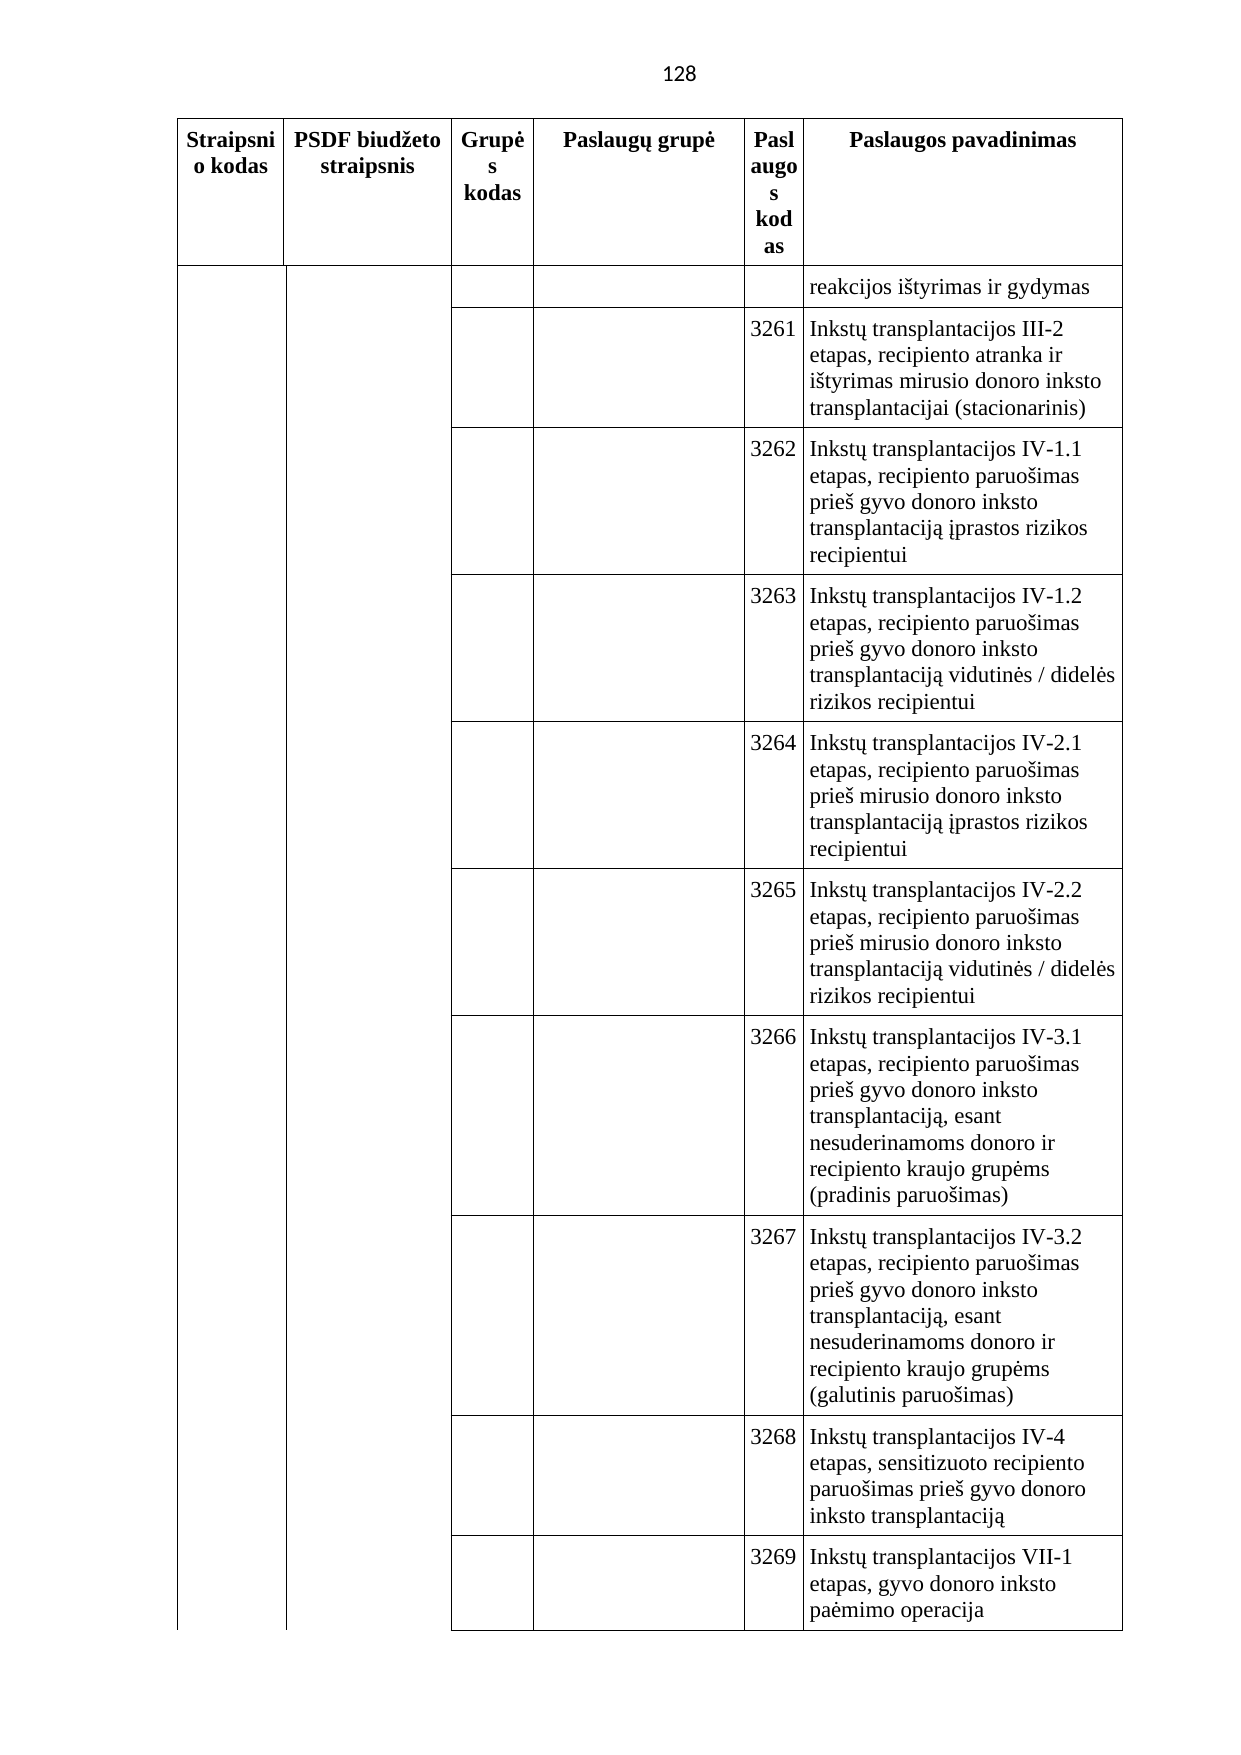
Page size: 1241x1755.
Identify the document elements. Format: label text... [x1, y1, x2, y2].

table_cell [178, 574, 286, 721]
table_cell [287, 1535, 451, 1629]
table_cell Inkstų transplantacijos IV-2.2 etapas, recipiento paruošimas prieš mirusio donoro inksto transplantaciją vidutinės / didelės rizikos recipientui [804, 869, 1122, 1015]
table_cell 3262 [745, 428, 803, 574]
table_header Grupės kodas [452, 119, 533, 265]
table_cell 3265 [745, 869, 803, 1015]
table_cell [178, 307, 286, 427]
table_cell 3261 [745, 308, 803, 427]
table_cell [452, 575, 533, 721]
table_cell [178, 721, 286, 868]
table_header Paslaugos pavadinimas [804, 119, 1122, 265]
table_header Paslaugos kodas [745, 119, 803, 265]
table_cell [534, 1016, 744, 1215]
table_cell Inkstų transplantacijos III-2 etapas, recipiento atranka ir ištyrimas mirusio donoro inksto transplantacijai (stacionarinis) [804, 308, 1122, 427]
table_cell [178, 266, 286, 307]
table_cell [178, 1415, 286, 1535]
table_cell [452, 266, 533, 307]
table_cell [534, 266, 744, 307]
table_cell [178, 1215, 286, 1414]
table_cell [534, 1216, 744, 1414]
table_cell [452, 1416, 533, 1535]
table_cell [287, 1215, 451, 1414]
table_cell [287, 1415, 451, 1535]
table_header Straipsnio kodas [178, 119, 283, 265]
table_cell [452, 869, 533, 1015]
table_cell [452, 308, 533, 427]
table_cell [534, 308, 744, 427]
table_cell [178, 1535, 286, 1629]
table_cell 3264 [745, 722, 803, 868]
table_cell Inkstų transplantacijos IV-1.1 etapas, recipiento paruošimas prieš gyvo donoro inksto transplantaciją įprastos rizikos recipientui [804, 428, 1122, 574]
table_cell [178, 427, 286, 574]
table_cell [287, 721, 451, 868]
table_cell [534, 428, 744, 574]
table_cell [452, 1216, 533, 1414]
table_cell 3269 [745, 1536, 803, 1629]
table_header Paslaugų grupė [534, 119, 744, 265]
table_cell [452, 722, 533, 868]
table_cell [287, 427, 451, 574]
table_cell [287, 307, 451, 427]
table_cell [287, 574, 451, 721]
table_cell [452, 1536, 533, 1629]
table_cell [534, 722, 744, 868]
table_cell Inkstų transplantacijos IV-3.1 etapas, recipiento paruošimas prieš gyvo donoro inksto transplantaciją, esant nesuderinamoms donoro ir recipiento kraujo grupėms (pradinis paruošimas) [804, 1016, 1122, 1215]
table_cell [534, 1416, 744, 1535]
table_cell [452, 428, 533, 574]
table_cell [534, 575, 744, 721]
table_header PSDF biudžeto straipsnis [284, 119, 451, 265]
table_cell [178, 868, 286, 1015]
table_cell 3266 [745, 1016, 803, 1215]
table_cell [745, 266, 803, 307]
table_cell [287, 868, 451, 1015]
table_cell [178, 1015, 286, 1215]
table_cell Inkstų transplantacijos IV-1.2 etapas, recipiento paruošimas prieš gyvo donoro inksto transplantaciją vidutinės / didelės rizikos recipientui [804, 575, 1122, 721]
table_cell Inkstų transplantacijos IV-3.2 etapas, recipiento paruošimas prieš gyvo donoro inksto transplantaciją, esant nesuderinamoms donoro ir recipiento kraujo grupėms (galutinis paruošimas) [804, 1216, 1122, 1414]
table_cell 3268 [745, 1416, 803, 1535]
table_cell [452, 1016, 533, 1215]
table_cell reakcijos ištyrimas ir gydymas [804, 266, 1122, 307]
table_cell 3263 [745, 575, 803, 721]
table_cell [534, 869, 744, 1015]
table_cell [287, 1015, 451, 1215]
table_cell Inkstų transplantacijos VII-1 etapas, gyvo donoro inksto paėmimo operacija [804, 1536, 1122, 1629]
table_cell [534, 1536, 744, 1629]
table_cell Inkstų transplantacijos IV-4 etapas, sensitizuoto recipiento paruošimas prieš gyvo donoro inksto transplantaciją [804, 1416, 1122, 1535]
table_cell Inkstų transplantacijos IV-2.1 etapas, recipiento paruošimas prieš mirusio donoro inksto transplantaciją įprastos rizikos recipientui [804, 722, 1122, 868]
table_cell 3267 [745, 1216, 803, 1414]
table_cell [287, 266, 451, 307]
